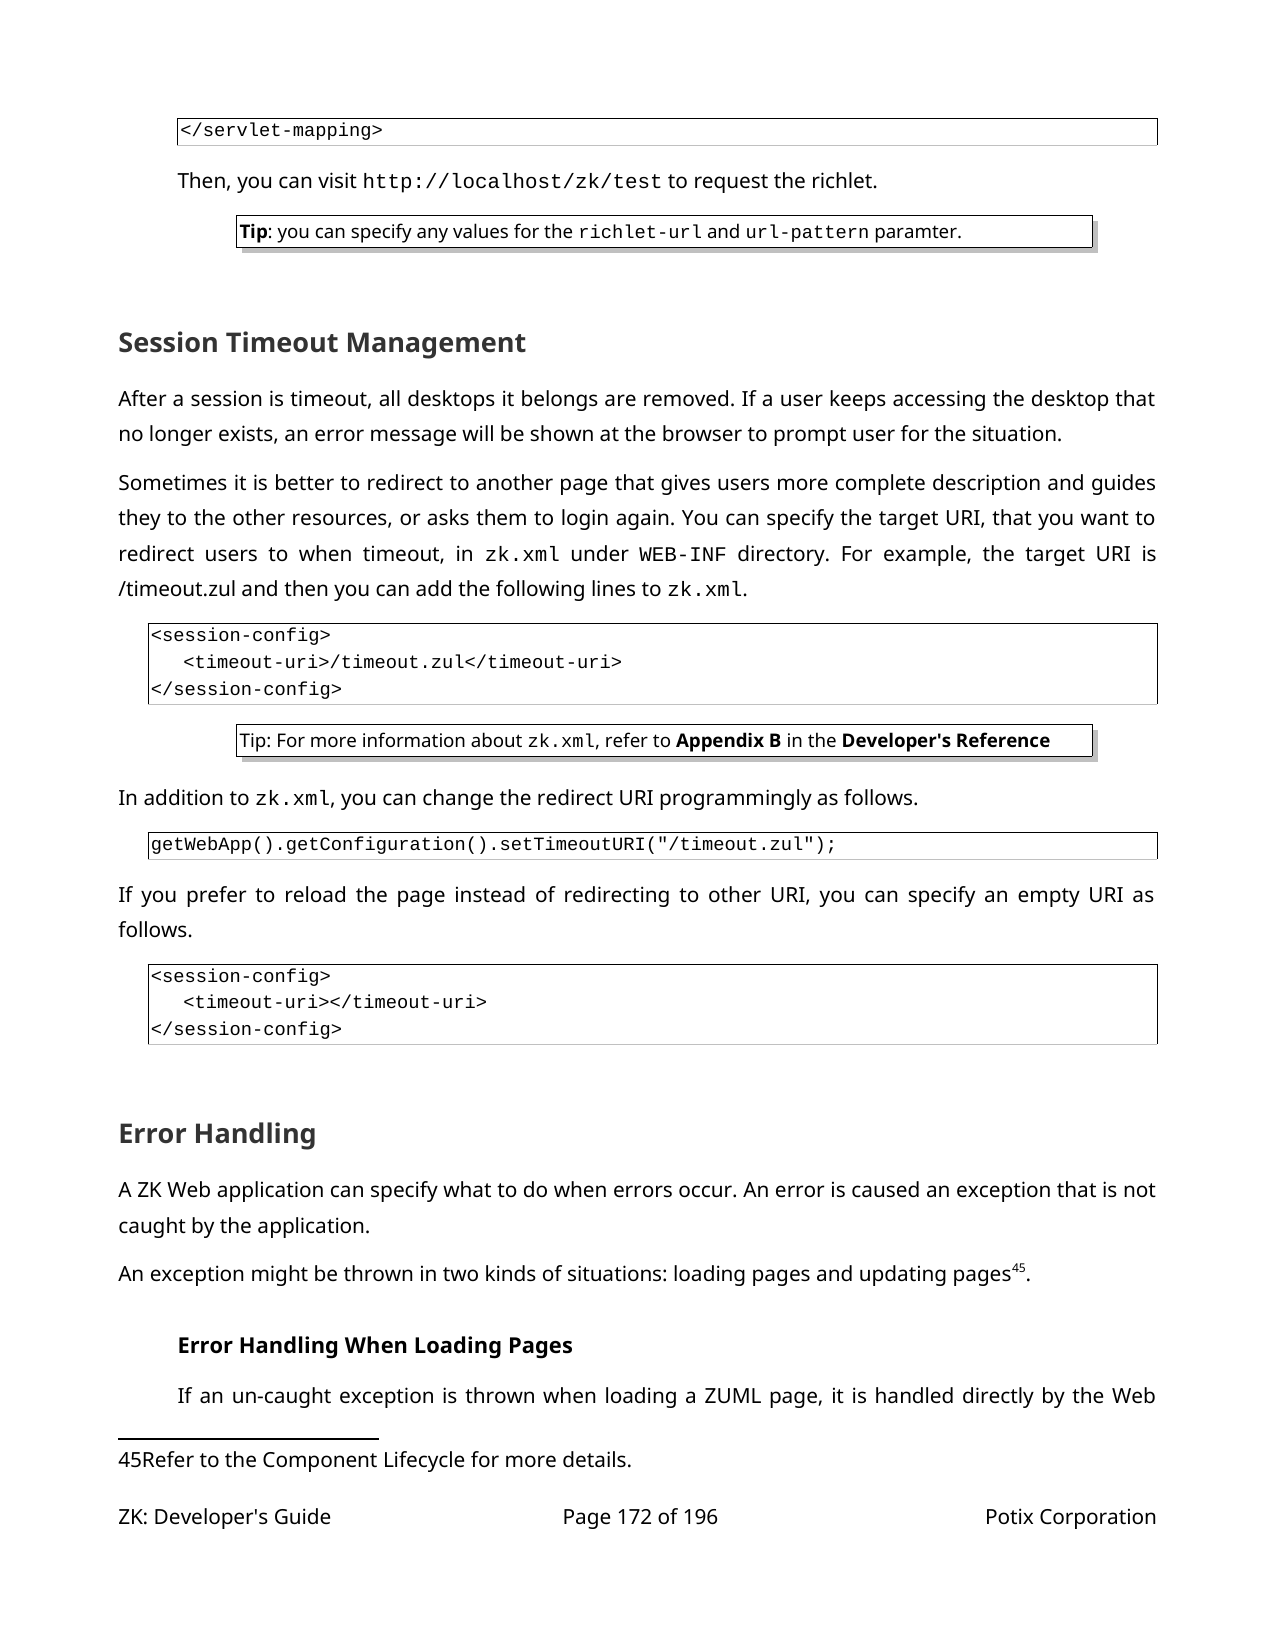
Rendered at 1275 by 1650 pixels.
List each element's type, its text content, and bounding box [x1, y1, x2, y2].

text If you prefer to reload the page instead of redirecting to other URI, you can specify an empty URI as follows. [118, 880, 1157, 943]
text Refer to the Component Lifecycle for more details. [118, 1445, 1157, 1473]
text <session-config> <timeout-uri>/timeout.zul</timeout-uri> </session-config> [149, 624, 1157, 704]
text Tip: For more information about zk.xml, refer to Appendix B in the Developer's Reference [237, 725, 1092, 756]
text An exception might be thrown in two kinds of situations: loading pages and updating pages. [118, 1259, 1157, 1288]
text In addition to zk.xml, you can change the redirect URI programmingly as follows. [118, 783, 1157, 811]
text A ZK Web application can specify what to do when errors occur. An error is caused an exception that is not caught by the application. [118, 1176, 1157, 1239]
subtitle Error Handling [118, 1115, 1157, 1152]
text Tip: you can specify any values for the richlet-url and url-pattern paramter. [237, 216, 1092, 247]
text After a session is timeout, all desktops it belongs are removed. If a user keeps accessing the desktop that no longer exists, an error message will be shown at the browser to prompt user for the situation. [118, 384, 1157, 448]
text If an un-caught exception is thrown when loading a ZUML page, it is handled directly by the Web [177, 1381, 1157, 1409]
text Then, you can visit http://localhost/zk/test to request the richlet. [177, 166, 1157, 194]
text getWebApp().getConfiguration().setTimeoutURI("/timeout.zul"); [149, 833, 1157, 859]
subtitle Error Handling When Loading Pages [177, 1330, 1157, 1360]
text Sometimes it is better to redirect to another page that gives users more complete description and guides they to the other resources, or asks them to login again. You can specify the target URI, that you want to redirect users to when timeout, in zk.xml under WEB-INF directory. For example, the target URI is /timeout.zul and then you can add the following lines to zk.xml. [118, 468, 1157, 603]
text </servlet-mapping> [178, 119, 1157, 145]
subtitle Session Timeout Management [118, 324, 1157, 361]
text <session-config> <timeout-uri></timeout-uri> </session-config> [149, 965, 1157, 1044]
